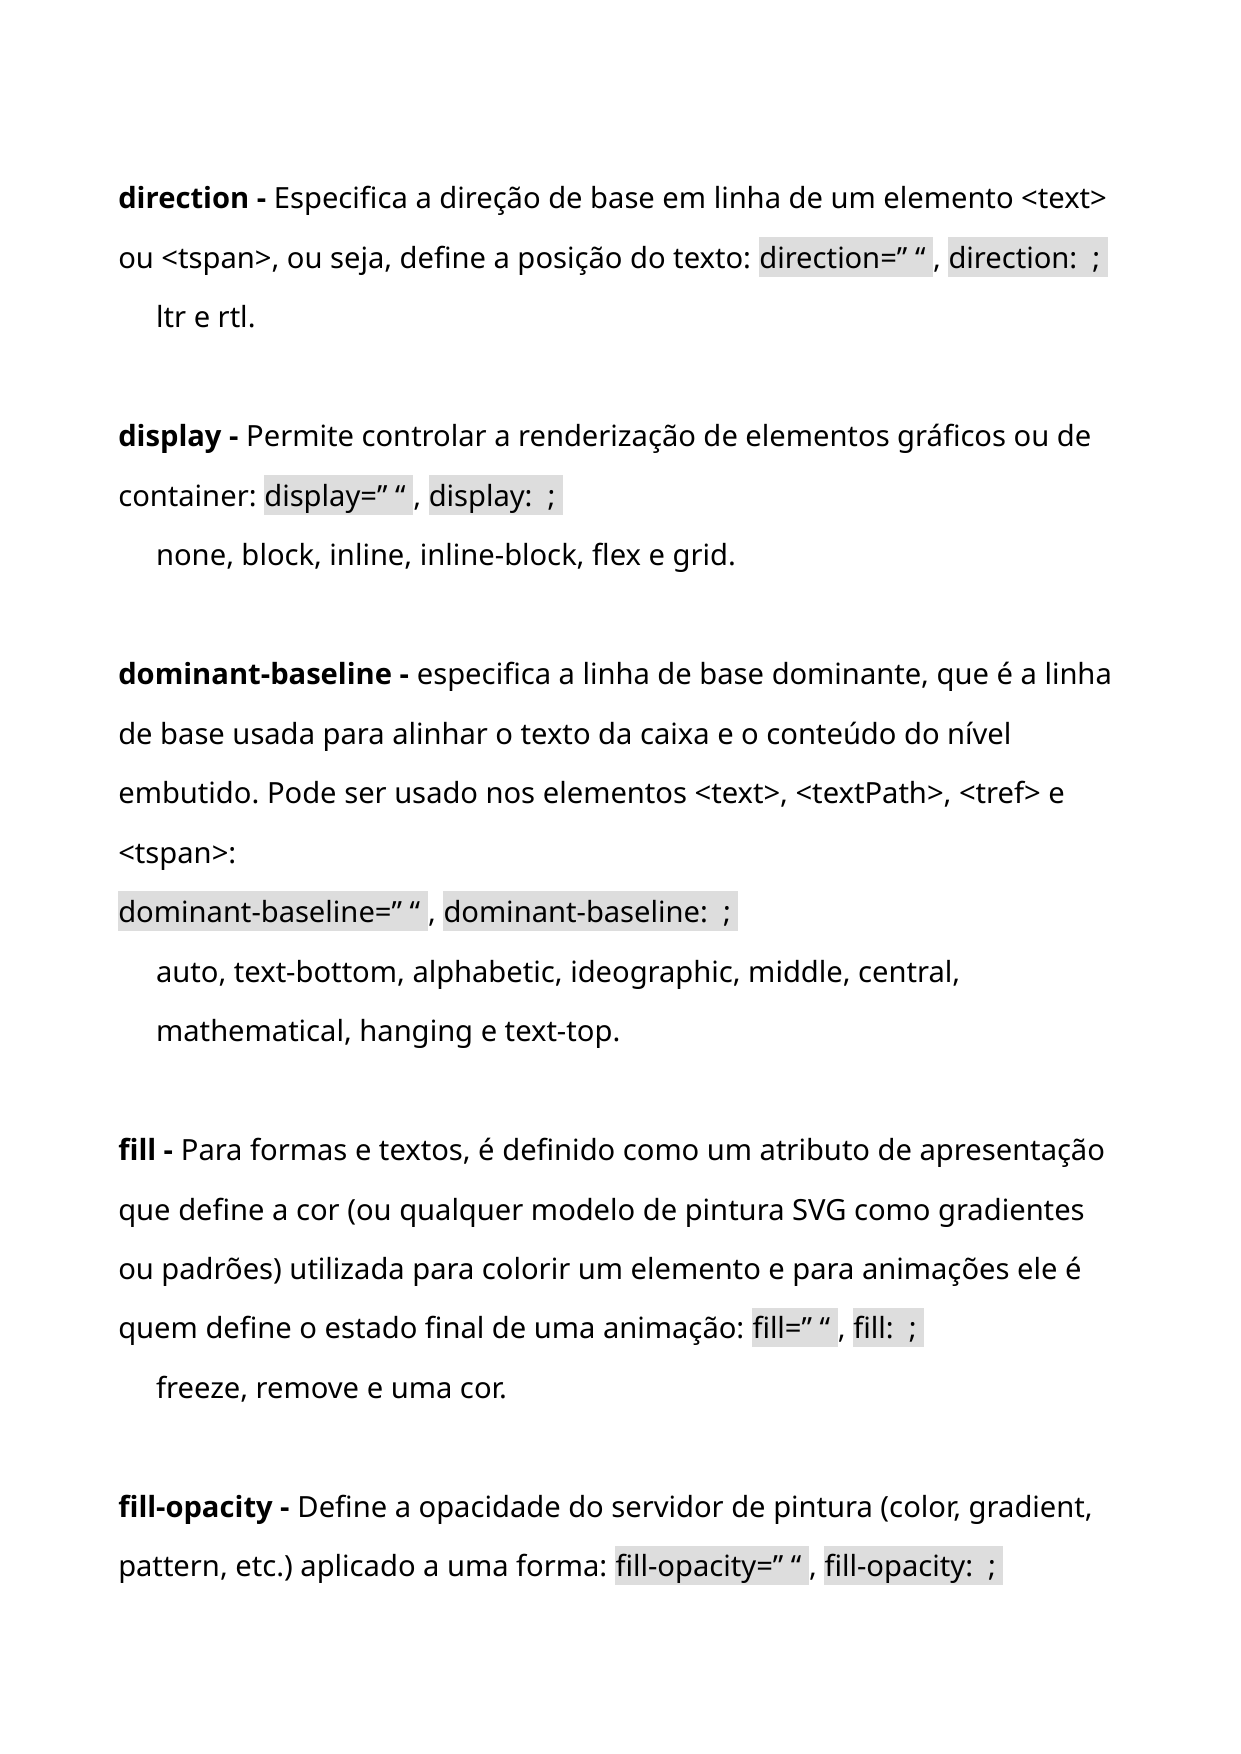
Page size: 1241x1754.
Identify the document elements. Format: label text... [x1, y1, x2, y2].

text auto, text-bottom, alphabetic, ideographic, middle, central, [118, 951, 1122, 991]
text ltr e rtl. [118, 297, 1122, 336]
text fill-opacity - Define a opacidade do servidor de pintura (color, gradient, pattern, etc.) aplicado a uma forma: fill-opacity=” “ , fill-opacity: ; [118, 1486, 1122, 1585]
text fill - Para formas e textos, é definido como um atributo de apresentação que define a cor (ou qualquer modelo de pintura SVG como gradientes ou padrões) utilizada para colorir um elemento e para animações ele é quem define o estado final de uma animação: fill=” “ , fill: ; [118, 1129, 1122, 1347]
text freeze, remove e uma cor. [118, 1367, 1122, 1407]
text none, block, inline, inline-block, flex e grid. [118, 534, 1122, 574]
text mathematical, hanging e text-top. [118, 1010, 1122, 1050]
text dominant-baseline - especifica a linha de base dominante, que é a linha de base usada para alinhar o texto da caixa e o conteúdo do nível embutido. Pode ser usado nos elementos <text>, <textPath>, <tref> e <tspan>: [118, 653, 1122, 872]
text dominant-baseline=” “ , dominant-baseline: ; [118, 891, 1122, 931]
text display - Permite controlar a renderização de elementos gráficos ou de container: display=” “ , display: ; [118, 416, 1122, 515]
text direction - Especifica a direção de base em linha de um elemento <text> ou <tspan>, ou seja, define a posição do texto: direction=” “ , direction: ; [118, 178, 1122, 277]
